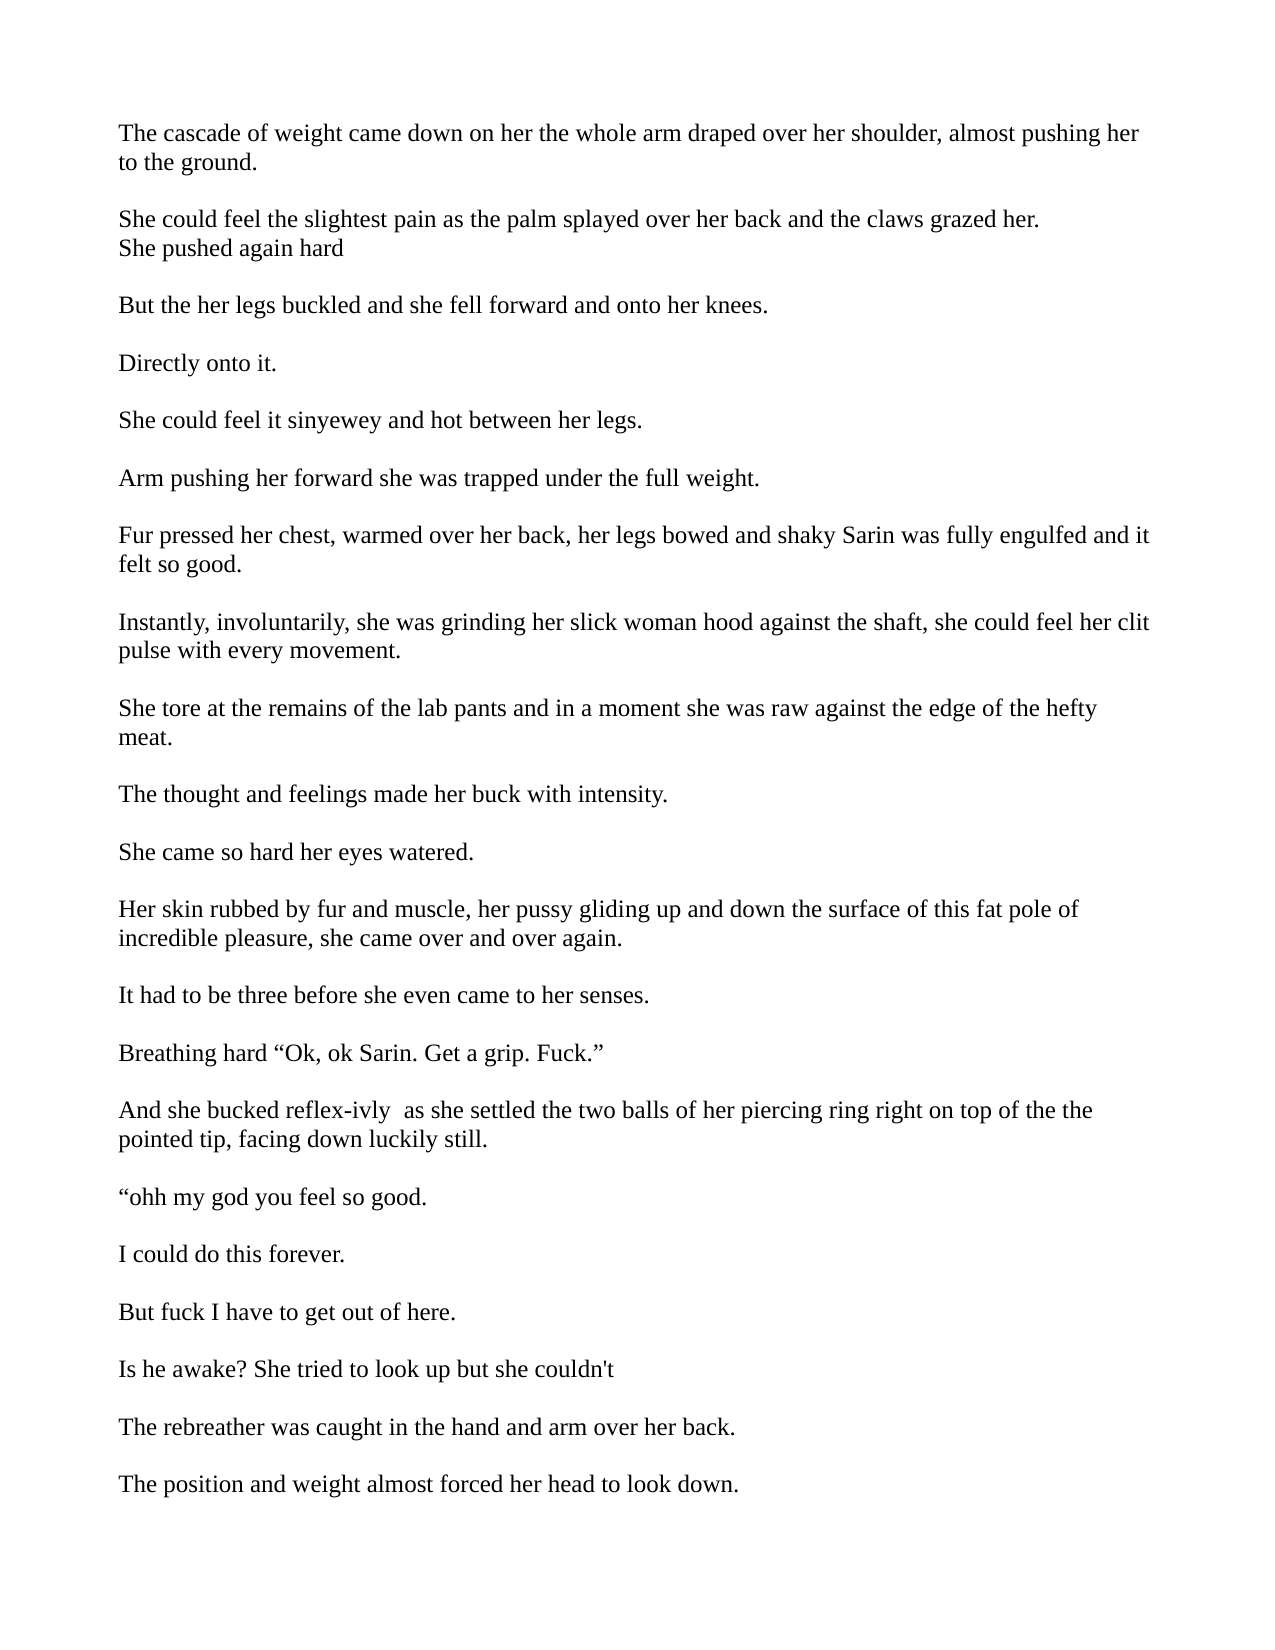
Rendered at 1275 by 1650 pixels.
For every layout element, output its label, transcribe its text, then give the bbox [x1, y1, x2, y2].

text She pushed again hard [118, 233, 1157, 262]
text It had to be three before she even came to her senses. [118, 981, 1157, 1009]
text She could feel it sinyewey and hot between her legs. [118, 406, 1157, 434]
text The cascade of weight came down on her the whole arm draped over her shoulder, almost pushing her to the ground. [118, 118, 1157, 176]
text Is he awake? She tried to look up but she couldn't [118, 1354, 1157, 1383]
text She could feel the slightest pain as the palm splayed over her back and the claws grazed her. [118, 204, 1157, 233]
text Breathing hard “Ok, ok Sarin. Get a grip. Fuck.” [118, 1038, 1157, 1067]
text But fuck I have to get out of here. [118, 1297, 1157, 1326]
text I could do this forever. [118, 1239, 1157, 1268]
text And she bucked reflex-ivly as she settled the two balls of her piercing ring right on top of the the pointed tip, facing down luckily still. [118, 1096, 1157, 1153]
text Arm pushing her forward she was trapped under the full weight. [118, 463, 1157, 492]
text Fur pressed her chest, warmed over her back, her legs bowed and shaky Sarin was fully engulfed and it felt so good. [118, 521, 1157, 578]
text She tore at the remains of the lab pants and in a moment she was raw against the edge of the hefty meat. The thought and feelings made her buck with intensity. [118, 693, 1157, 808]
text The rebreather was caught in the hand and arm over her back. [118, 1412, 1157, 1441]
text But the her legs buckled and she fell forward and onto her knees. [118, 291, 1157, 319]
text Directly onto it. [118, 348, 1157, 377]
text “ohh my god you feel so good. [118, 1182, 1157, 1211]
text Her skin rubbed by fur and muscle, her pussy gliding up and down the surface of this fat pole of incredible pleasure, she came over and over again. [118, 894, 1157, 952]
text The position and weight almost forced her head to look down. [118, 1469, 1157, 1498]
text Instantly, involuntarily, she was grinding her slick woman hood against the shaft, she could feel her clit pulse with every movement. [118, 607, 1157, 664]
text She came so hard her eyes watered. [118, 837, 1157, 866]
